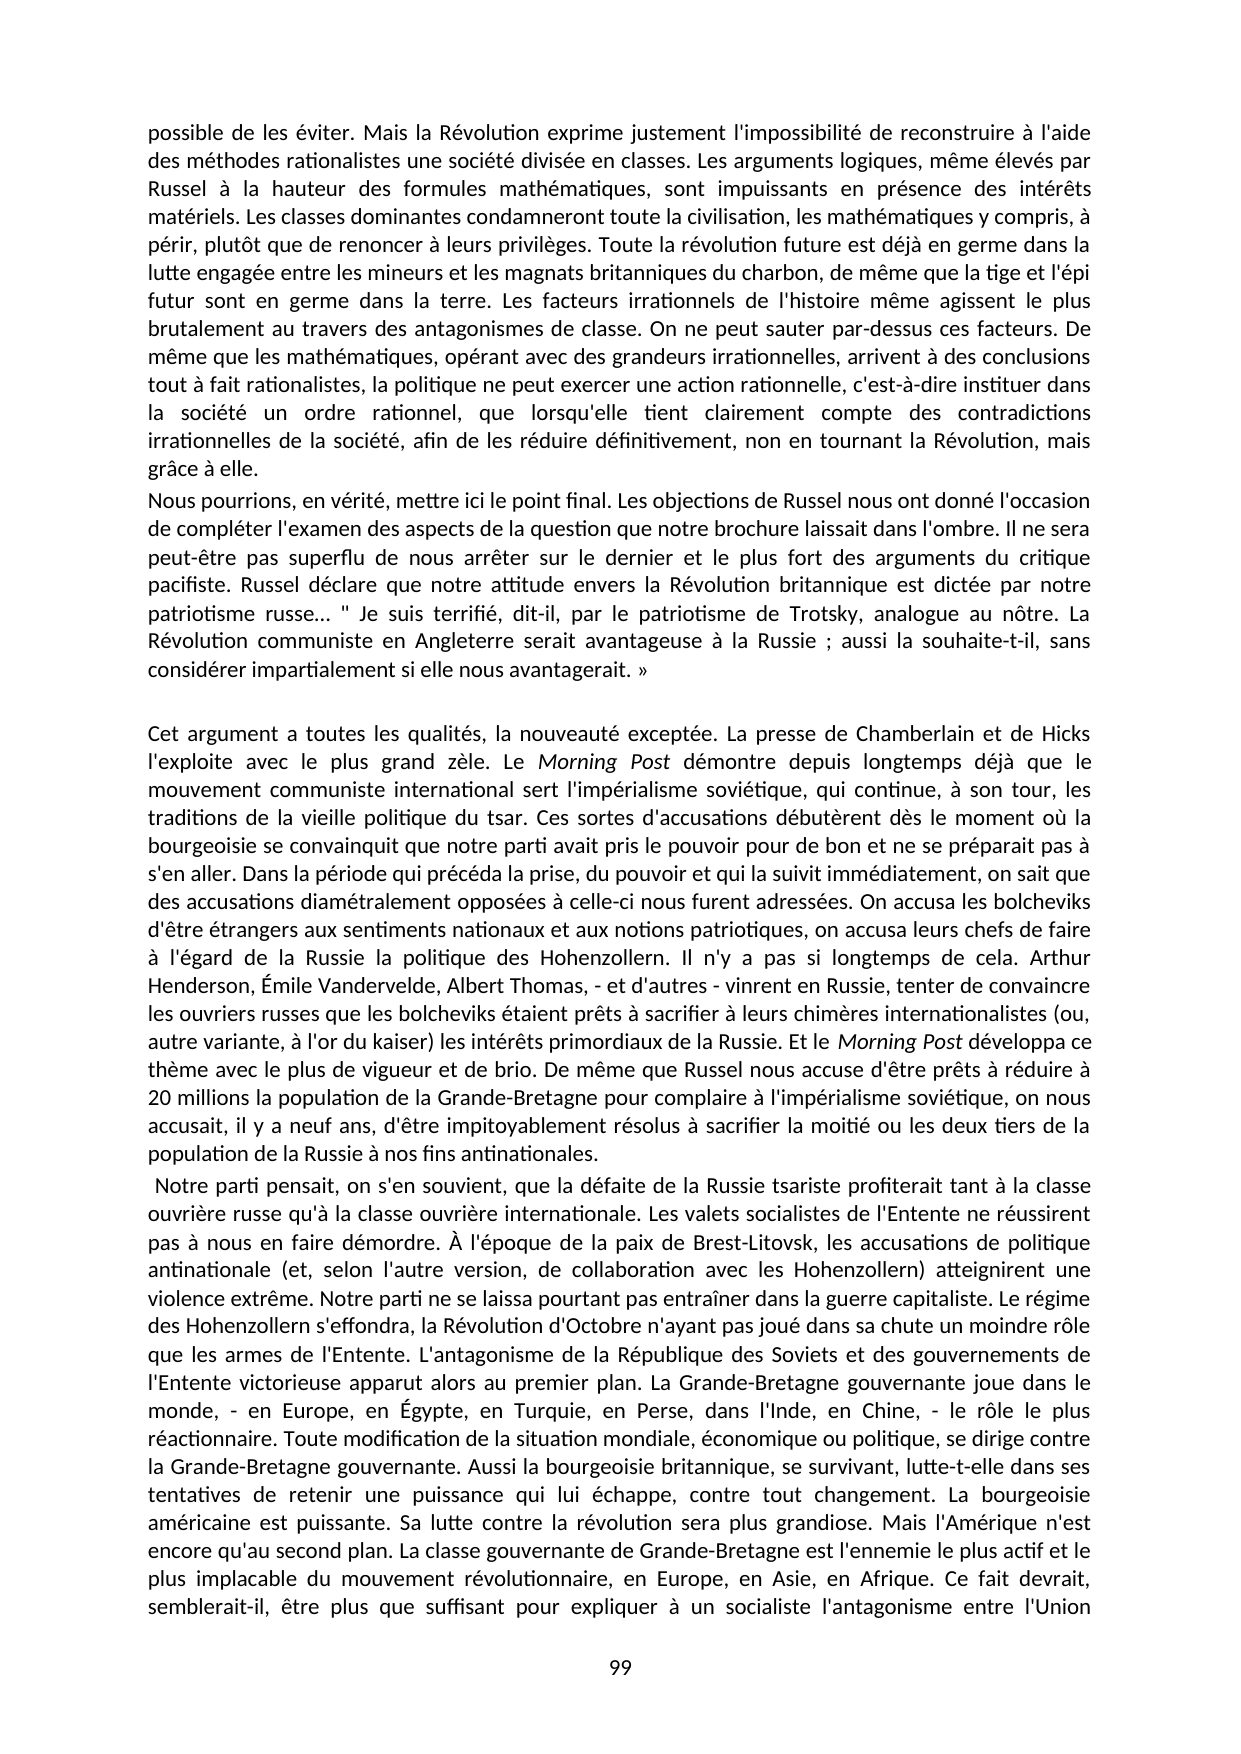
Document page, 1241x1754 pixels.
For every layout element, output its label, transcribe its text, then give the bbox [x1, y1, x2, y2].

text possible de les éviter. Mais la Révolution exprime justement l'impossibilité de reconstruire à l'aide des méthodes rationalistes une société divisée en classes. Les arguments logiques, même élevés par Russel à la hauteur des formules mathématiques, sont impuissants en présence des intérêts matériels. Les classes dominantes condamneront toute la civilisation, les mathématiques y compris, à périr, plutôt que de renoncer à leurs privilèges. Toute la révolution future est déjà en germe dans la lutte engagée entre les mineurs et les magnats britanniques du charbon, de même que la tige et l'épi futur sont en germe dans la terre. Les facteurs irrationnels de l'histoire même agissent le plus brutalement au travers des antagonismes de classe. On ne peut sauter par-dessus ces facteurs. De même que les mathématiques, opérant avec des grandeurs irrationnelles, arrivent à des conclusions tout à fait rationalistes, la politique ne peut exercer une action rationnelle, c'est-à-dire instituer dans la société un ordre rationnel, que lorsqu'elle tient clairement compte des contradictions irrationnelles de la société, afin de les réduire définitivement, non en tournant la Révolution, mais grâce à elle. [148, 118, 1093, 482]
text Notre parti pensait, on s'en souvient, que la défaite de la Russie tsariste profiterait tant à la classe ouvrière russe qu'à la classe ouvrière internationale. Les valets socialistes de l'Entente ne réussirent pas à nous en faire démordre. À l'époque de la paix de Brest-Litovsk, les accusations de politique antinationale (et, selon l'autre version, de collaboration avec les Hohenzollern) atteignirent une violence extrême. Notre parti ne se laissa pourtant pas entraîner dans la guerre capitaliste. Le régime des Hohenzollern s'effondra, la Révolution d'Octobre n'ayant pas joué dans sa chute un moindre rôle que les armes de l'Entente. L'antagonisme de la République des Soviets et des gouvernements de l'Entente victorieuse apparut alors au premier plan. La Grande-Bretagne gouvernante joue dans le monde, - en Europe, en Égypte, en Turquie, en Perse, dans l'Inde, en Chine, - le rôle le plus réactionnaire. Toute modification de la situation mondiale, économique ou politique, se dirige contre la Grande-Bretagne gouvernante. Aussi la bourgeoisie britannique, se survivant, lutte-t-elle dans ses tentatives de retenir une puissance qui lui échappe, contre tout changement. La bourgeoisie américaine est puissante. Sa lutte contre la révolution sera plus grandiose. Mais l'Amérique n'est encore qu'au second plan. La classe gouvernante de Grande-Bretagne est l'ennemie le plus actif et le plus implacable du mouvement révolutionnaire, en Europe, en Asie, en Afrique. Ce fait devrait, semblerait-il, être plus que suffisant pour expliquer à un socialiste l'antagonisme entre l'Union [148, 1172, 1093, 1620]
text Nous pourrions, en vérité, mettre ici le point final. Les objections de Russel nous ont donné l'occasion de compléter l'examen des aspects de la question que notre brochure laissait dans l'ombre. Il ne sera peut-être pas superflu de nous arrêter sur le dernier et le plus fort des arguments du critique pacifiste. Russel déclare que notre attitude envers la Révolution britannique est dictée par notre patriotisme russe… " Je suis terrifié, dit-il, par le patriotisme de Trotsky, analogue au nôtre. La Révolution communiste en Angleterre serait avantageuse à la Russie ; aussi la souhaite-t-il, sans considérer impartialement si elle nous avantagerait. » [148, 487, 1093, 683]
text Cet argument a toutes les qualités, la nouveauté exceptée. La presse de Chamberlain et de Hicks l'exploite avec le plus grand zèle. Le Morning Post démontre depuis longtemps déjà que le mouvement communiste international sert l'impérialisme soviétique, qui continue, à son tour, les traditions de la vieille politique du tsar. Ces sortes d'accusations débutèrent dès le moment où la bourgeoisie se convainquit que notre parti avait pris le pouvoir pour de bon et ne se préparait pas à s'en aller. Dans la période qui précéda la prise, du pouvoir et qui la suivit immédiatement, on sait que des accusations diamétralement opposées à celle-ci nous furent adressées. On accusa les bolcheviks d'être étrangers aux sentiments nationaux et aux notions patriotiques, on accusa leurs chefs de faire à l'égard de la Russie la politique des Hohenzollern. Il n'y a pas si longtemps de cela. Arthur Henderson, Émile Vandervelde, Albert Thomas, - et d'autres - vinrent en Russie, tenter de convaincre les ouvriers russes que les bolcheviks étaient prêts à sacrifier à leurs chimères internationalistes (ou, autre variante, à l'or du kaiser) les intérêts primordiaux de la Russie. Et le Morning Post développa ce thème avec le plus de vigueur et de brio. De même que Russel nous accuse d'être prêts à réduire à 20 millions la population de la Grande-Bretagne pour complaire à l'impérialisme soviétique, on nous accusait, il y a neuf ans, d'être impitoyablement résolus à sacrifier la moitié ou les deux tiers de la population de la Russie à nos fins antinationales. [148, 719, 1093, 1167]
